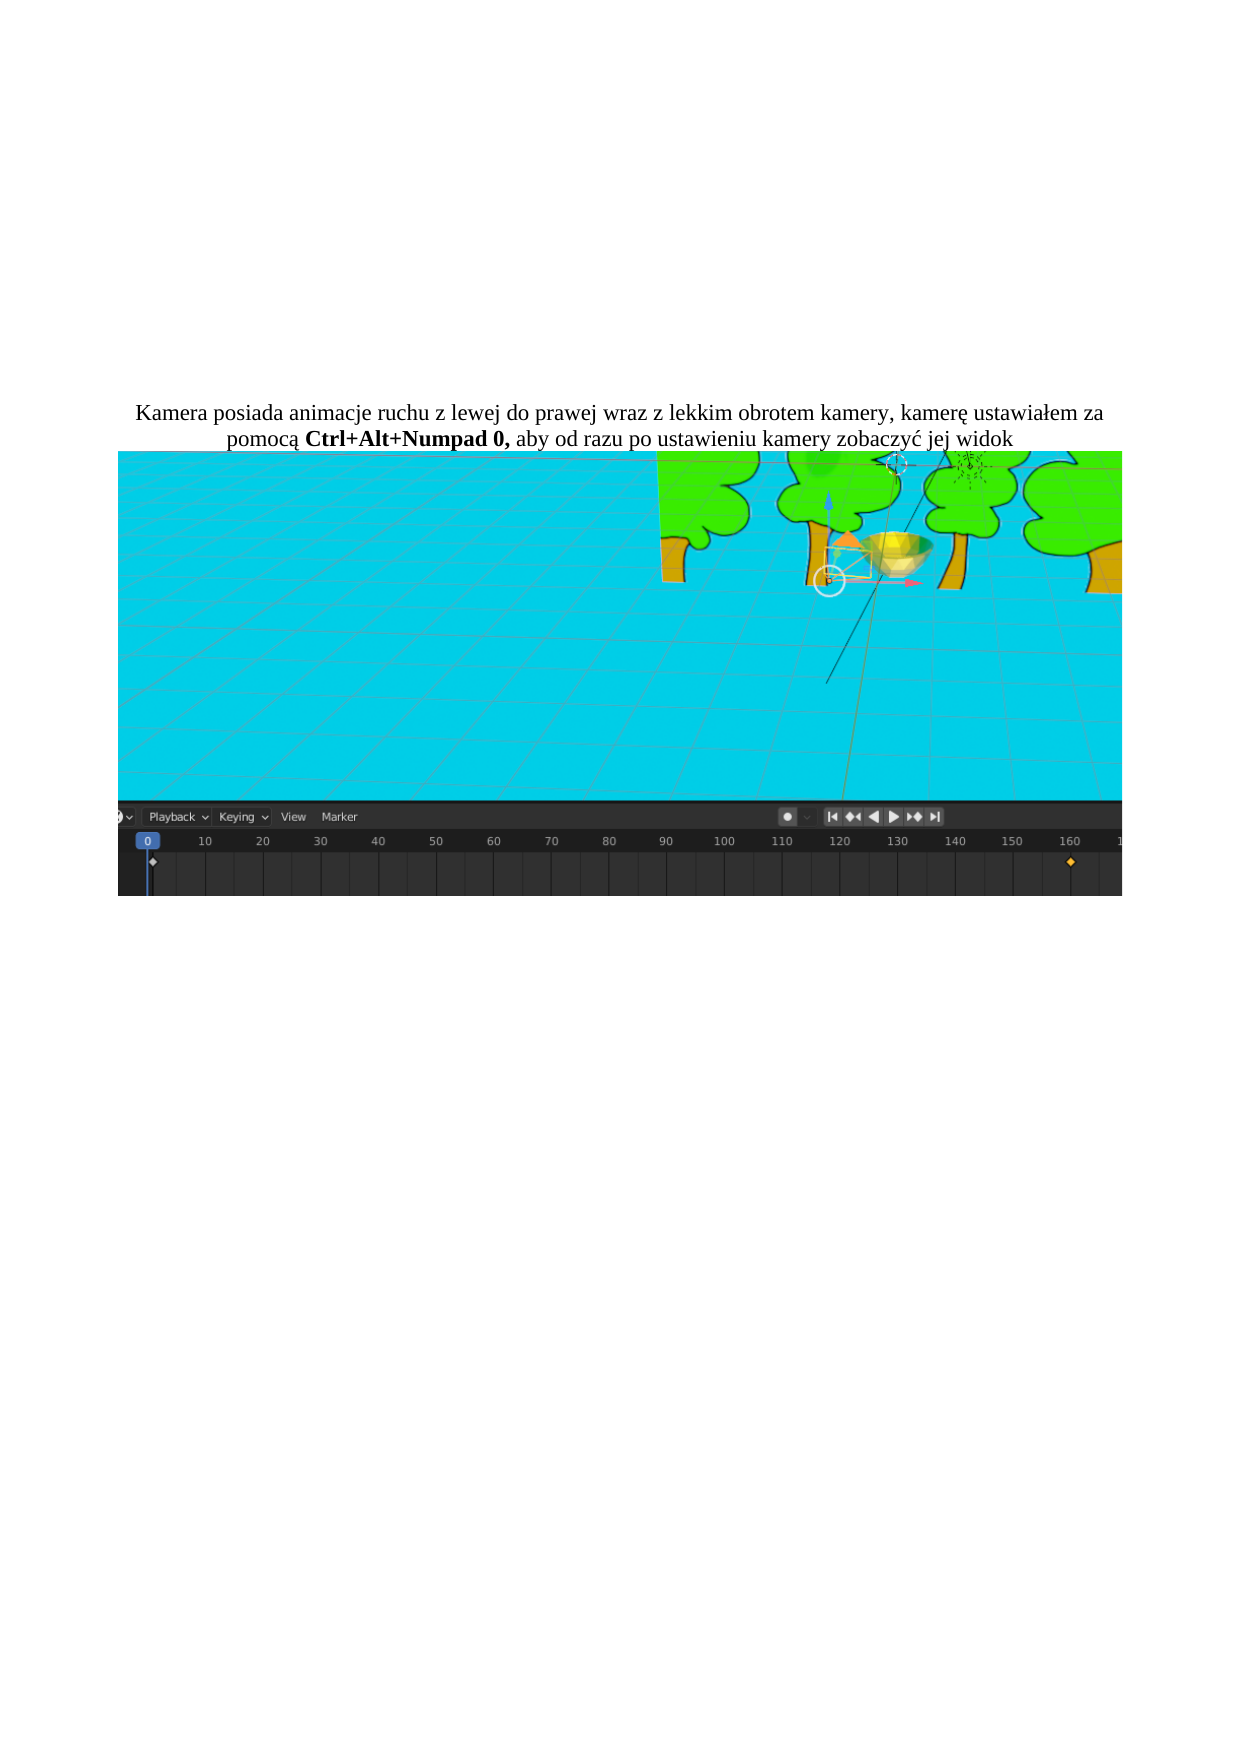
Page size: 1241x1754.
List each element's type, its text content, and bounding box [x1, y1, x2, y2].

picture [118, 451, 1123, 896]
text Kamera posiada animacje ruchu z lewej do prawej wraz z lekkim obrotem kamery, kamerę ustawiałem za pomocą Ctrl+Alt+Numpad 0, aby od razu po ustawieniu kamery zobaczyć jej widok [118, 399, 1122, 451]
